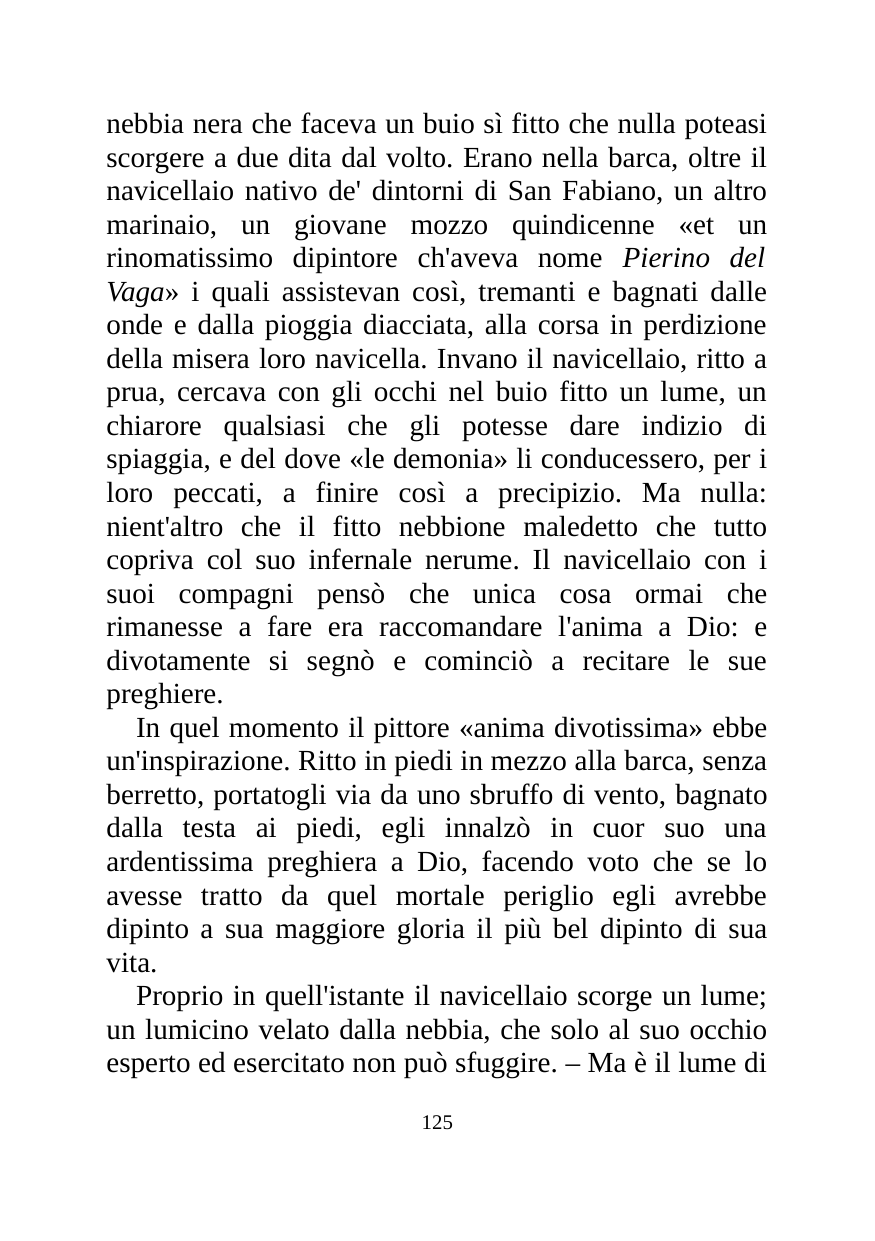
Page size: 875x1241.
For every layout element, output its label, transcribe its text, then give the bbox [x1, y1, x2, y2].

text In quel momento il pittore «anima divotissima» ebbe un'inspirazione. Ritto in piedi in mezzo alla barca, senza berretto, portatogli via da uno sbruffo di vento, bagnato dalla testa ai piedi, egli innalzò in cuor suo una ardentissima preghiera a Dio, facendo voto che se lo avesse tratto da quel mortale periglio egli avrebbe dipinto a sua maggiore gloria il più bel dipinto di sua vita. [106, 710, 768, 978]
text Proprio in quell'istante il navicellaio scorge un lume; un lumicino velato dalla nebbia, che solo al suo occhio esperto ed esercitato non può sfuggire. – Ma è il lume di [106, 978, 768, 1079]
text nebbia nera che faceva un buio sì fitto che nulla poteasi scorgere a due dita dal volto. Erano nella barca, oltre il navicellaio nativo de' dintorni di San Fabiano, un altro marinaio, un giovane mozzo quindicenne «et un rinomatissimo dipintore ch'aveva nome Pierino del Vaga» i quali assistevan così, tremanti e bagnati dalle onde e dalla pioggia diacciata, alla corsa in perdizione della misera loro navicella. Invano il navicellaio, ritto a prua, cercava con gli occhi nel buio fitto un lume, un chiarore qualsiasi che gli potesse dare indizio di spiaggia, e del dove «le demonia» li conducessero, per i loro peccati, a finire così a precipizio. Ma nulla: nient'altro che il fitto nebbione maledetto che tutto copriva col suo infernale nerume. Il navicellaio con i suoi compagni pensò che unica cosa ormai che rimanesse a fare era raccomandare l'anima a Dio: e divotamente si segnò e cominciò a recitare le sue preghiere. [106, 106, 768, 710]
